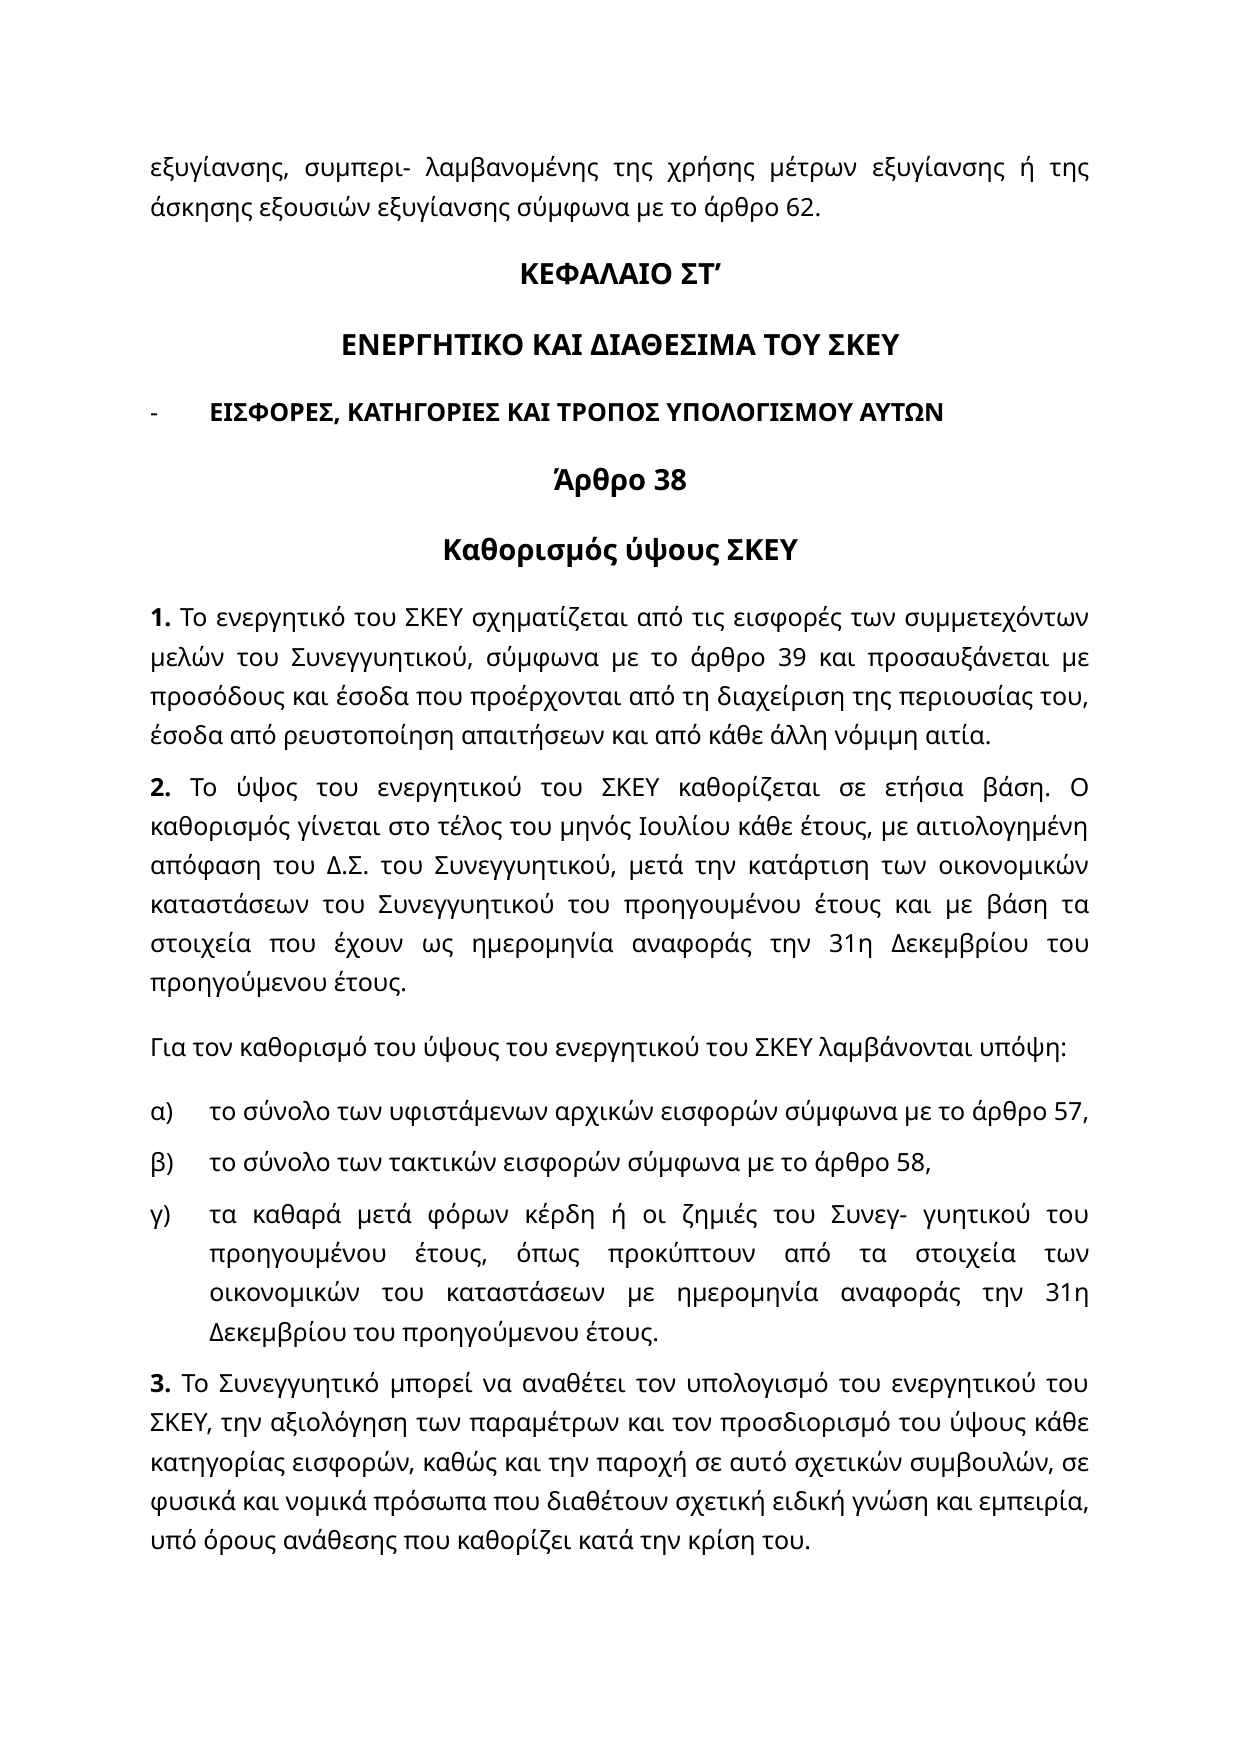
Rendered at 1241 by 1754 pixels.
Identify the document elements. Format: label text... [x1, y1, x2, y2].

subtitle Καθορισμός ύψους ΣΚΕΥ [150, 529, 1090, 569]
list - ΕΙΣΦΟΡΕΣ, ΚΑΤΗΓΟΡΙΕΣ ΚΑΙ ΤΡΟΠΟΣ ΥΠΟΛΟΓΙΣΜΟΥ ΑΥΤΩΝ [150, 394, 1090, 429]
list γ) τα καθαρά μετά φόρων κέρδη ή οι ζημιές του Συνεγ- γυητικού του προηγουμένου έτους, όπως προκύπτουν από τα στοιχεία των οικονομικών του καταστάσεων με ημερομηνία αναφοράς την 31η Δεκεμβρίου του προηγούμενου έτους. [150, 1197, 1090, 1348]
text 1. Το ενεργητικό του ΣΚΕΥ σχηματίζεται από τις εισφορές των συμμετεχόντων μελών του Συνεγγυητικού, σύμφωνα με το άρθρο 39 και προσαυξάνεται με προσόδους και έσοδα που προέρχονται από τη διαχείριση της περιουσίας του, έσοδα από ρευστοποίηση απαιτήσεων και από κάθε άλλη νόμιμη αιτία. [150, 600, 1090, 752]
text 2. Το ύψος του ενεργητικού του ΣΚΕΥ καθορίζεται σε ετήσια βάση. Ο καθορισμός γίνεται στο τέλος του μηνός Ιουλίου κάθε έτους, με αιτιολογημένη απόφαση του Δ.Σ. του Συνεγγυητικού, μετά την κατάρτιση των οικονομικών καταστάσεων του Συνεγγυητικού του προηγουμένου έτους και με βάση τα στοιχεία που έχουν ως ημερομηνία αναφοράς την 31η Δεκεμβρίου του προηγούμενου έτους. [150, 769, 1090, 999]
text Για τον καθορισμό του ύψους του ενεργητικού του ΣΚΕΥ λαμβάνονται υπόψη: [150, 1029, 1090, 1063]
list α) το σύνολο των υφιστάμενων αρχικών εισφορών σύμφωνα με το άρθρο 57, [150, 1093, 1090, 1127]
subtitle ΚΕΦΑΛΑΙΟ ΣΤ’ [150, 253, 1090, 293]
subtitle ΕΝΕΡΓΗΤΙΚΟ ΚΑΙ ΔΙΑΘΕΣΙΜΑ ΤΟΥ ΣΚΕΥ [150, 324, 1090, 364]
list β) το σύνολο των τακτικών εισφορών σύμφωνα με το άρθρο 58, [150, 1145, 1090, 1179]
text 3. Το Συνεγγυητικό μπορεί να αναθέτει τον υπολογισμό του ενεργητικού του ΣΚΕΥ, την αξιολόγηση των παραμέτρων και τον προσδιορισμό του ύψους κάθε κατηγορίας εισφορών, καθώς και την παροχή σε αυτό σχετικών συμβουλών, σε φυσικά και νομικά πρόσωπα που διαθέτουν σχετική ειδική γνώση και εμπειρία, υπό όρους ανάθεσης που καθορίζει κατά την κρίση του. [150, 1366, 1090, 1557]
text εξυγίανσης, συμπερι- λαμβανομένης της χρήσης μέτρων εξυγίανσης ή της άσκησης εξουσιών εξυγίανσης σύμφωνα με το άρθρο 62. [150, 150, 1090, 223]
subtitle Άρθρο 38 [150, 459, 1090, 498]
